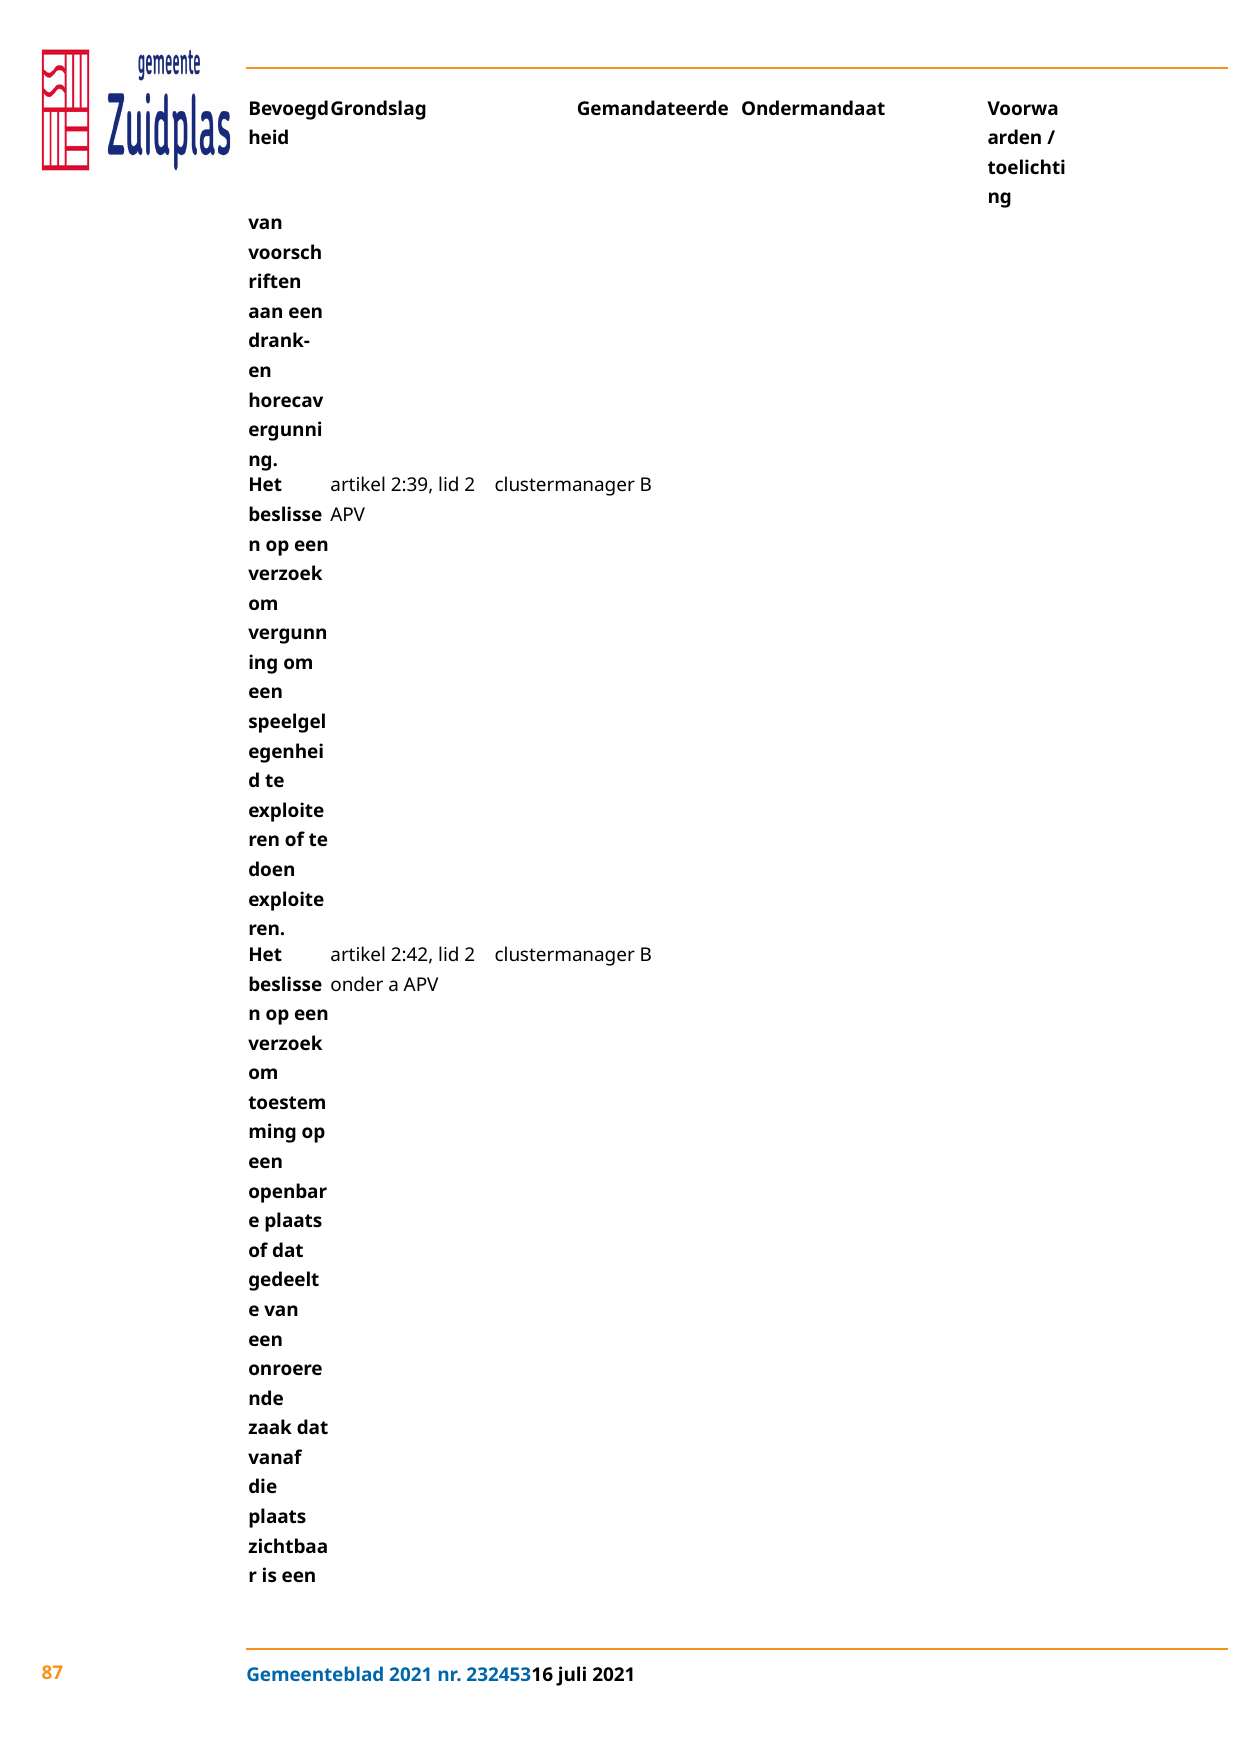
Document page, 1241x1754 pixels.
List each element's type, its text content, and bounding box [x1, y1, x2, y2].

table_cell [330, 209, 494, 472]
table_header Voorwaarden / toelichting [987, 95, 1069, 209]
table_cell artikel 2:39, lid 2 APV [330, 472, 494, 941]
table_cell Het beslissen op een verzoek om toestemming op een openbare plaats of dat gedeelte van een onroerende zaak dat vanaf die plaats zichtbaar is een [248, 941, 330, 1588]
table_header Gemandateerde [577, 95, 741, 209]
table_cell [659, 472, 823, 941]
table_cell [823, 209, 1152, 472]
table_cell clustermanager B [494, 941, 659, 1588]
table_cell van voorschriften aan een drank- en horecavergunning. [248, 209, 330, 472]
table_cell [823, 472, 1152, 941]
table_cell [494, 209, 659, 472]
table_cell [823, 941, 1152, 1588]
table_header Bevoegdheid [248, 95, 330, 209]
table_cell artikel 2:42, lid 2 onder a APV [330, 941, 494, 1588]
table_header Grondslag [330, 95, 577, 209]
table_cell clustermanager B [494, 472, 659, 941]
table_cell Het beslissen op een verzoek om vergunning om een speelgelegenheid te exploiteren of te doen exploiteren. [248, 472, 330, 941]
table_header [1069, 95, 1152, 209]
table_cell [659, 941, 823, 1588]
table_cell [659, 209, 823, 472]
table_header Ondermandaat [741, 95, 987, 209]
picture [41, 47, 231, 172]
